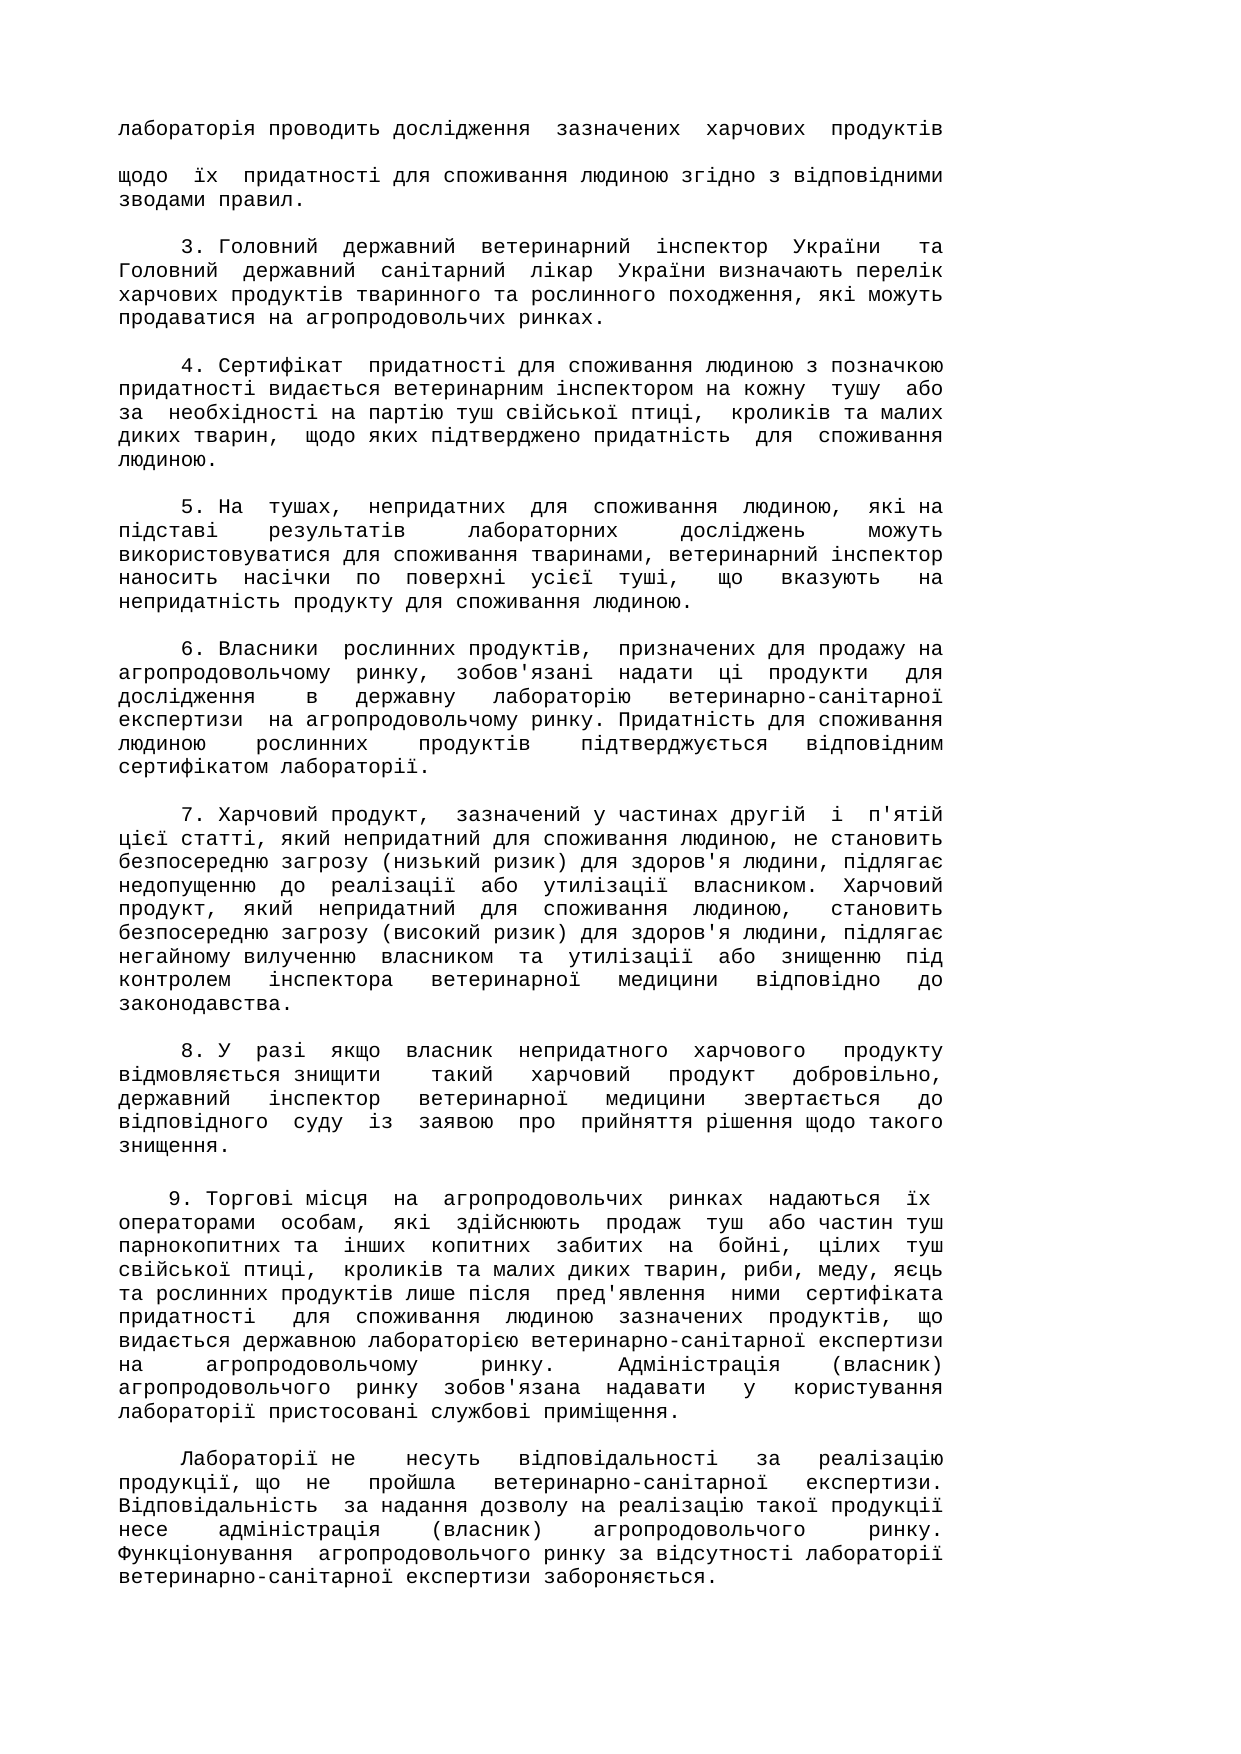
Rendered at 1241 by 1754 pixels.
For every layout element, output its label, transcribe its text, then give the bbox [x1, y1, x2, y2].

text агропродовольчому ринку, зобов'язані надати ці продукти для [118, 662, 1122, 686]
text експертизи на агропродовольчому ринку. Придатність для споживання [118, 709, 1122, 733]
text 8. У разі якщо власник непридатного харчового продукту [118, 1040, 1122, 1064]
text агропродовольчого ринку зобов'язана надавати у користування [118, 1377, 1122, 1401]
text на агропродовольчому ринку. Адміністрація (власник) [118, 1353, 1122, 1377]
text знищення. [118, 1135, 1122, 1158]
text безпосередню загрозу (низький ризик) для здоров'я людини, підлягає [118, 851, 1122, 875]
text продукт, який непридатний для споживання людиною, становить [118, 898, 1122, 922]
text підставі результатів лабораторних досліджень можуть [118, 520, 1122, 544]
text наносить насічки по поверхні усієї туші, що вказують на [118, 567, 1122, 591]
text непридатність продукту для споживання людиною. [118, 591, 1122, 615]
text видається державною лабораторією ветеринарно-санітарної експертизи [118, 1330, 1122, 1353]
text лабораторія проводить дослідження зазначених харчових продуктів [118, 118, 1122, 142]
text ветеринарно-санітарної експертизи забороняється. [118, 1566, 1122, 1590]
text використовуватися для споживання тваринами, ветеринарний інспектор [118, 544, 1122, 567]
text харчових продуктів тваринного та рослинного походження, які можуть [118, 284, 1122, 307]
text лабораторії пристосовані службові приміщення. [118, 1401, 1122, 1424]
text диких тварин, щодо яких підтверджено придатність для споживання [118, 426, 1122, 449]
text 6. Власники рослинних продуктів, призначених для продажу на [118, 638, 1122, 662]
text відмовляється знищити такий харчовий продукт добровільно, [118, 1064, 1122, 1088]
text операторами особам, які здійснюють продаж туш або частин туш [118, 1212, 1122, 1235]
text Відповідальність за надання дозволу на реалізацію такої продукції [118, 1495, 1122, 1519]
text несе адміністрація (власник) агропродовольчого ринку. [118, 1519, 1122, 1543]
text безпосередню загрозу (високий ризик) для здоров'я людини, підлягає [118, 922, 1122, 946]
text людиною рослинних продуктів підтверджується відповідним [118, 733, 1122, 757]
text 7. Харчовий продукт, зазначений у частинах другій і п'ятій [118, 804, 1122, 827]
text продукції, що не пройшла ветеринарно-санітарної експертизи. [118, 1472, 1122, 1495]
text відповідного суду із заявою про прийняття рішення щодо такого [118, 1111, 1122, 1135]
text придатності для споживання людиною зазначених продуктів, що [118, 1306, 1122, 1330]
text сертифікатом лабораторії. [118, 757, 1122, 780]
text державний інспектор ветеринарної медицини звертається до [118, 1088, 1122, 1111]
text придатності видається ветеринарним інспектором на кожну тушу або [118, 378, 1122, 402]
text недопущенню до реалізації або утилізації власником. Харчовий [118, 875, 1122, 898]
text 4. Сертифікат придатності для споживання людиною з позначкою [118, 354, 1122, 378]
text людиною. [118, 449, 1122, 473]
text дослідження в державну лабораторію ветеринарно-санітарної [118, 686, 1122, 709]
text 5. На тушах, непридатних для споживання людиною, які на [118, 496, 1122, 520]
text свійської птиці, кроликів та малих диких тварин, риби, меду, яєць [118, 1259, 1122, 1283]
text Функціонування агропродовольчого ринку за відсутності лабораторії [118, 1543, 1122, 1566]
text продаватися на агропродовольчих ринках. [118, 307, 1122, 331]
text Лабораторії не несуть відповідальності за реалізацію [118, 1448, 1122, 1472]
text законодавства. [118, 993, 1122, 1017]
text щодо їх придатності для споживання людиною згідно з відповідними [118, 165, 1122, 189]
text контролем інспектора ветеринарної медицини відповідно до [118, 969, 1122, 993]
text за необхідності на партію туш свійської птиці, кроликів та малих [118, 402, 1122, 426]
text зводами правил. [118, 189, 1122, 213]
text цієї статті, який непридатний для споживання людиною, не становить [118, 827, 1122, 851]
text 9. Торгові місця на агропродовольчих ринках надаються їх [118, 1188, 1122, 1212]
text негайному вилученню власником та утилізації або знищенню під [118, 946, 1122, 969]
text парнокопитних та інших копитних забитих на бойні, цілих туш [118, 1235, 1122, 1259]
text Головний державний санітарний лікар України визначають перелік [118, 260, 1122, 284]
text 3. Головний державний ветеринарний інспектор України та [118, 236, 1122, 260]
text та рослинних продуктів лише після пред'явлення ними сертифіката [118, 1283, 1122, 1306]
